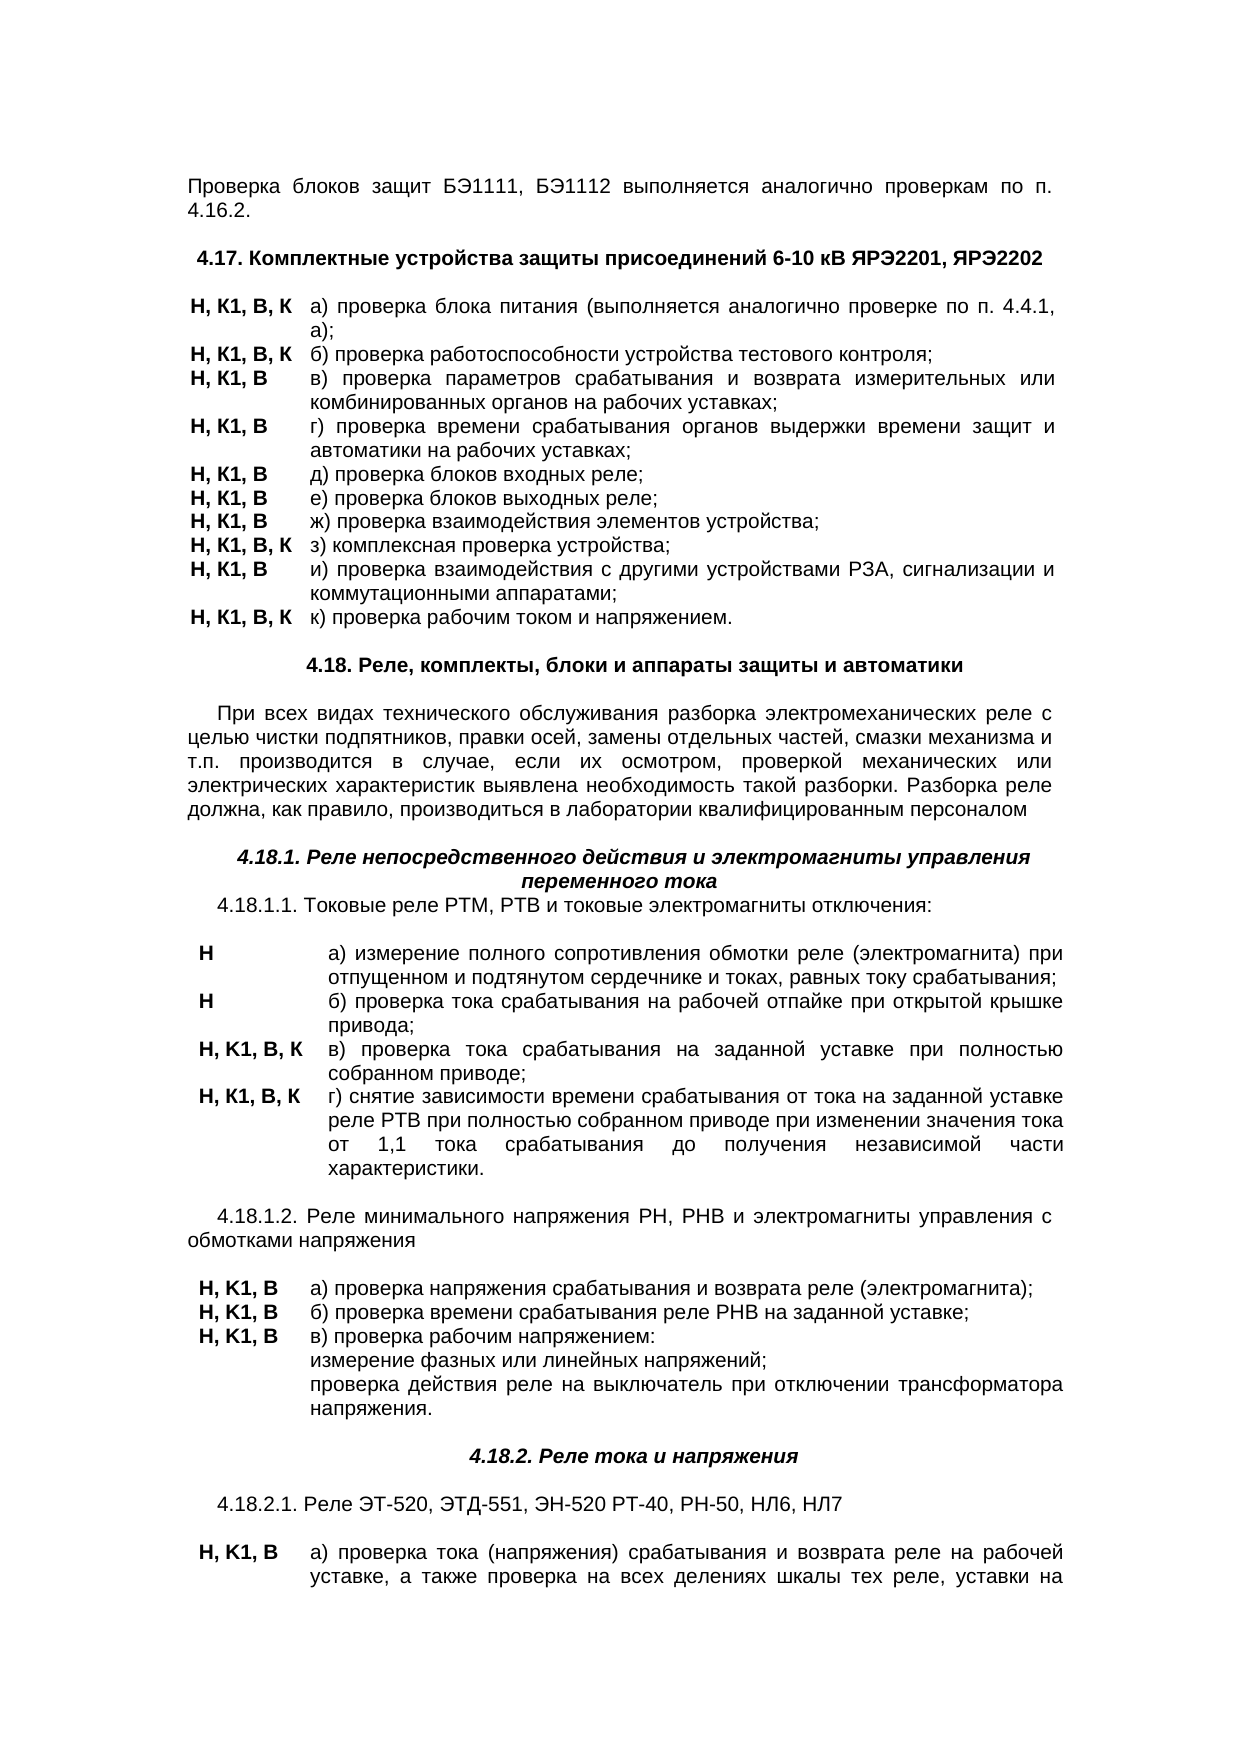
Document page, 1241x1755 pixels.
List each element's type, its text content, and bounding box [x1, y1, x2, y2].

table_cell Н, К1, В, К [187, 605, 307, 629]
text 4.18.1.1. Токовые реле РТМ, РТВ и токовые электромагниты отключения: [187, 893, 1053, 917]
table_cell Н [187, 989, 317, 1036]
table_header Н, К1, В, К [187, 294, 307, 342]
table_header Н, K1, В [187, 1276, 299, 1300]
table_cell к) проверка рабочим током и напряжением. [307, 605, 1059, 629]
text 4.18.1. Реле непосредственного действия и электромагниты управления переменного тока [187, 845, 1053, 893]
text 4.18.2.1. Реле ЭТ-520, ЭТД-551, ЭН-520 РТ-40, РН-50, НЛ6, НЛ7 [187, 1492, 1053, 1516]
text 4.18.1.2. Реле минимального напряжения РН, РНВ и электромагниты управления с обмотками напряжения [187, 1204, 1053, 1252]
table_cell Н, К1, В [187, 509, 307, 533]
table_cell Н, К1, В, К [187, 1084, 317, 1180]
table_cell Н, K1, В [187, 1300, 299, 1324]
table_cell Н, К1, В, К [187, 533, 307, 557]
table_cell Н, К1, В [187, 461, 307, 485]
subtitle 4.18. Реле, комплекты, блоки и аппараты защиты и автоматики [187, 653, 1053, 677]
table_cell Н, К1, В [187, 485, 307, 509]
table_cell б) проверка времени срабатывания реле РНВ на заданной уставке; [299, 1300, 1076, 1324]
table_header Н, K1, В [187, 1540, 299, 1587]
table_cell Н, К1, В [187, 557, 307, 605]
table_cell б) проверка работоспособности устройства тестового контроля; [307, 342, 1059, 366]
text 4.18.2. Реле тока и напряжения [187, 1444, 1053, 1468]
table_cell Н, К1, В [187, 366, 307, 413]
table_cell Н, К1, В [187, 414, 307, 461]
table_cell ж) проверка взаимодействия элементов устройства; [307, 509, 1059, 533]
table_header Н [187, 941, 317, 988]
table_cell и) проверка взаимодействия с другими устройствами РЗА, сигнализации и коммутационными аппаратами; [307, 557, 1059, 605]
table_cell в) проверка рабочим напряжением: измерение фазных или линейных напряжений; проверка действия реле на выключатель при отключении трансформатора напряжения. [299, 1324, 1076, 1420]
table_cell в) проверка тока срабатывания на заданной уставке при полностью собранном приводе; [317, 1036, 1076, 1084]
table_cell Н, K1, В, К [187, 1036, 317, 1084]
table_header а) проверка тока (напряжения) срабатывания и возврата реле на рабочей уставке, а также проверка на всех делениях шкалы тех реле, уставки на [299, 1540, 1076, 1587]
text 4.17. Комплектные устройства защиты присоединений 6-10 кВ ЯРЭ2201, ЯРЭ2202 [187, 246, 1053, 270]
table_cell г) снятие зависимости времени срабатывания от тока на заданной уставке реле РТВ при полностью собранном приводе при изменении значения тока от 1,1 тока срабатывания до получения независимой части характеристики. [317, 1084, 1076, 1180]
table_header а) проверка блока питания (выполняется аналогично проверке по п. 4.4.1, а); [307, 294, 1059, 342]
table_cell Н, К1, В, К [187, 342, 307, 366]
table_cell д) проверка блоков входных реле; [307, 461, 1059, 485]
table_cell е) проверка блоков выходных реле; [307, 485, 1059, 509]
table_header а) проверка напряжения срабатывания и возврата реле (электромагнита); [299, 1276, 1076, 1300]
table_cell з) комплексная проверка устройства; [307, 533, 1059, 557]
text Проверка блоков защит БЭ1111, БЭ1112 выполняется аналогично проверкам по п. 4.16.2. [187, 174, 1053, 222]
table_header а) измерение полного сопротивления обмотки реле (электромагнита) при отпущенном и подтянутом сердечнике и токах, равных току срабатывания; [317, 941, 1076, 988]
table_cell б) проверка тока срабатывания на рабочей отпайке при открытой крышке привода; [317, 989, 1076, 1036]
table_cell в) проверка параметров срабатывания и возврата измерительных или комбинированных органов на рабочих уставках; [307, 366, 1059, 413]
table_cell Н, K1, В [187, 1324, 299, 1420]
text При всех видах технического обслуживания разборка электромеханических реле с целью чистки подпятников, правки осей, замены отдельных частей, смазки механизма и т.п. производится в случае, если их осмотром, проверкой механических или электрических характеристик выявлена необходимость такой разборки. Разборка реле должна, как правило, производиться в лаборатории квалифицированным персоналом [187, 701, 1053, 821]
table_cell г) проверка времени срабатывания органов выдержки времени защит и автоматики на рабочих уставках; [307, 414, 1059, 461]
